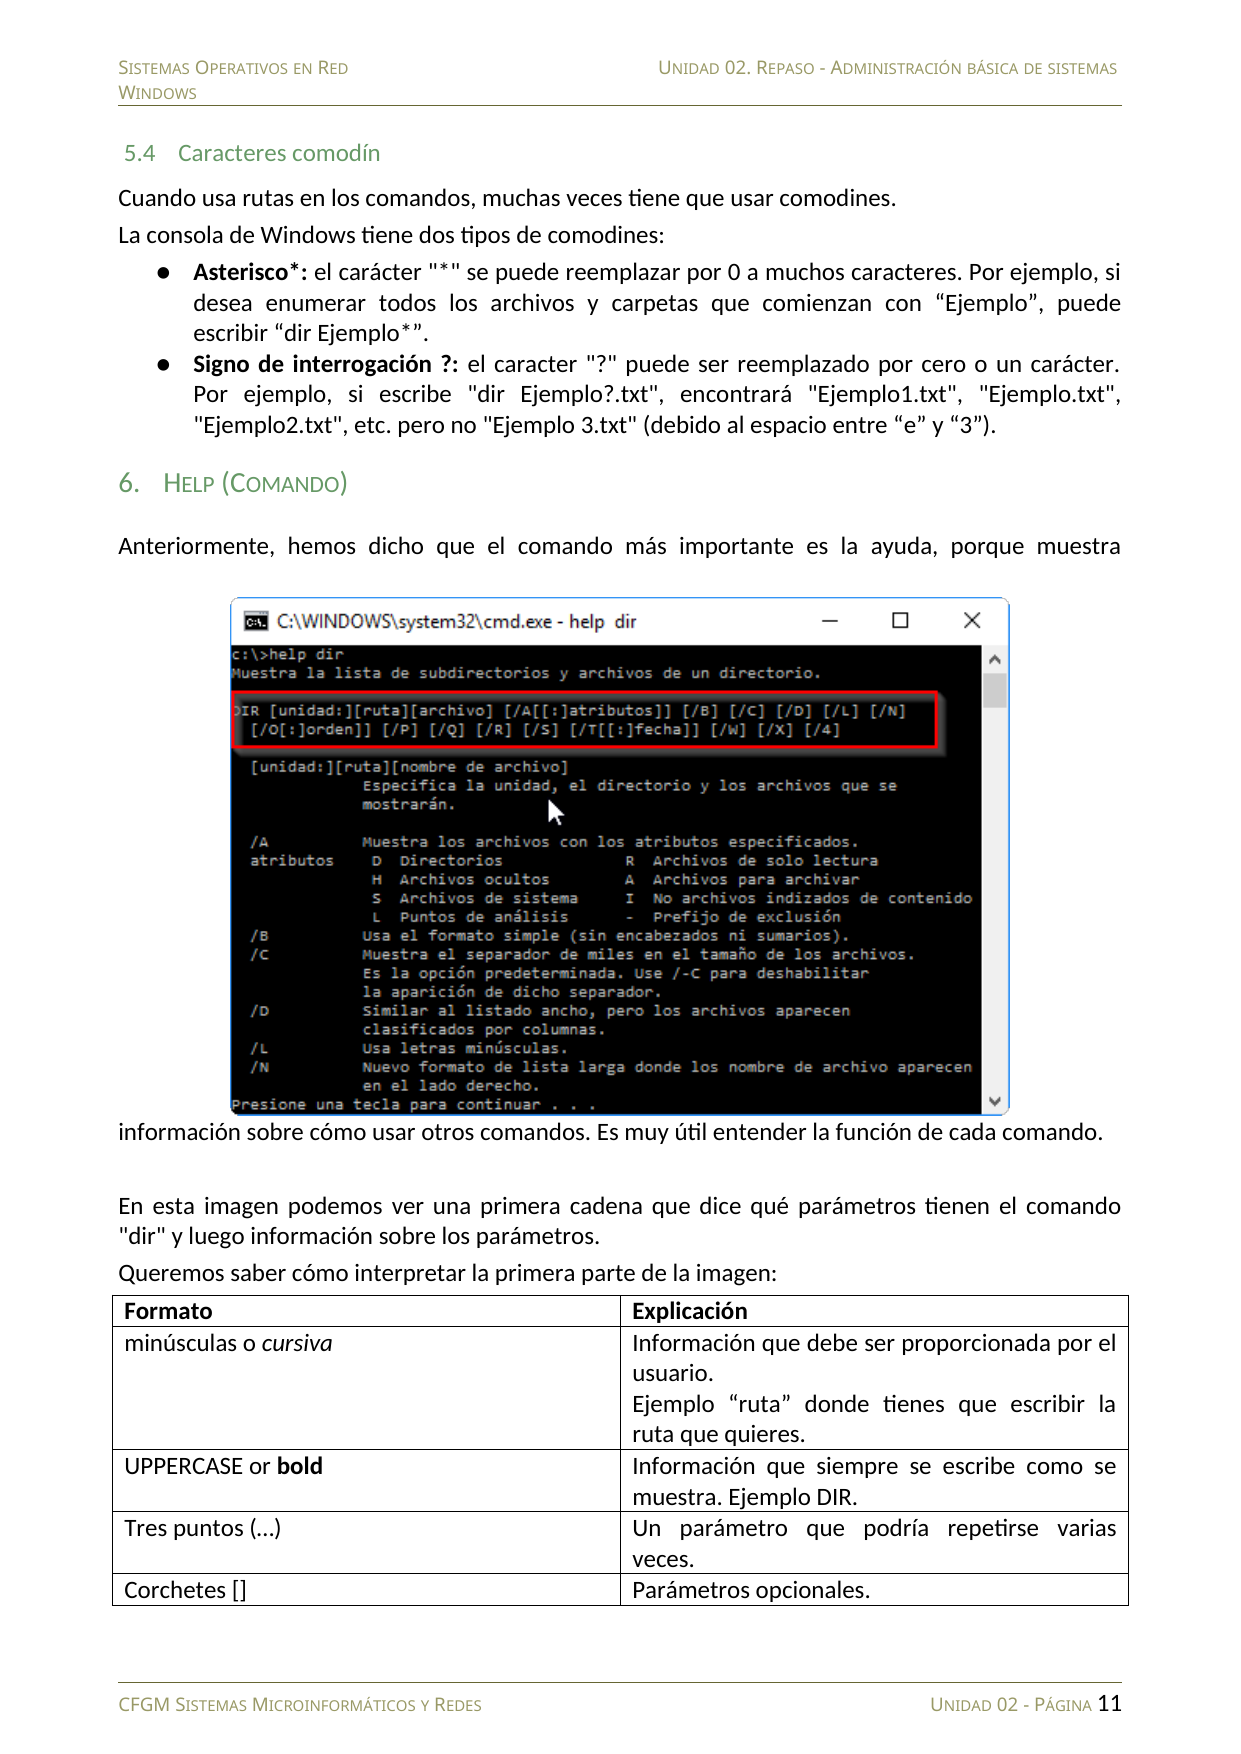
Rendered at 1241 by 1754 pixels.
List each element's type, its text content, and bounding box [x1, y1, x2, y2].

text Anteriormente, hemos dicho que el comando más importante es la ayuda, porque muestra información sobre cómo usar otros comandos. Es muy útil entender la función de cada comando. [118, 530, 1122, 1147]
text Cuando usa rutas en los comandos, muchas veces tiene que usar comodines. [118, 182, 1122, 213]
table_cell UPPERCASE or bold [113, 1450, 620, 1511]
text Queremos saber cómo interpretar la primera parte de la imagen: [118, 1257, 1122, 1288]
table_cell Parámetros opcionales. [621, 1574, 1128, 1605]
text En esta imagen podemos ver una primera cadena que dice qué parámetros tienen el comando "dir" y luego información sobre los parámetros. [118, 1190, 1122, 1251]
list Asterisco*: el carácter "*" se puede reemplazar por 0 a muchos caracteres. Por ejemplo, si desea enumerar todos los archivos y carpetas que comienzan con “Ejemplo”, puede escribir “dir Ejemplo*”. [156, 256, 1122, 348]
table_cell Tres puntos (…) [113, 1512, 620, 1573]
table_cell Información que siempre se escribe como se muestra. Ejemplo DIR. [621, 1450, 1128, 1511]
subtitle Help (Comando) [118, 464, 1122, 500]
table_cell Información que debe ser proporcionada por el usuario. Ejemplo “ruta” donde tienes que escribir la ruta que quieres. [621, 1327, 1128, 1449]
table_cell Corchetes [] [113, 1574, 620, 1605]
table_cell minúsculas o cursiva [113, 1327, 620, 1449]
table_header Formato [113, 1296, 620, 1326]
text La consola de Windows tiene dos tipos de comodines: [118, 219, 1122, 250]
list Signo de interrogación ?: el caracter "?" puede ser reemplazado por cero o un carácter. Por ejemplo, si escribe "dir Ejemplo?.txt", encontrará "Ejemplo1.txt", "Ejemplo.txt", "Ejemplo2.txt", etc. pero no "Ejemplo 3.txt" (debido al espacio entre “e” y “3”). [156, 348, 1122, 439]
table_header Explicación [621, 1296, 1128, 1326]
subtitle Caracteres comodín [118, 137, 1122, 167]
table_cell Un parámetro que podría repetirse varias veces. [621, 1512, 1128, 1573]
picture [230, 597, 1010, 1116]
